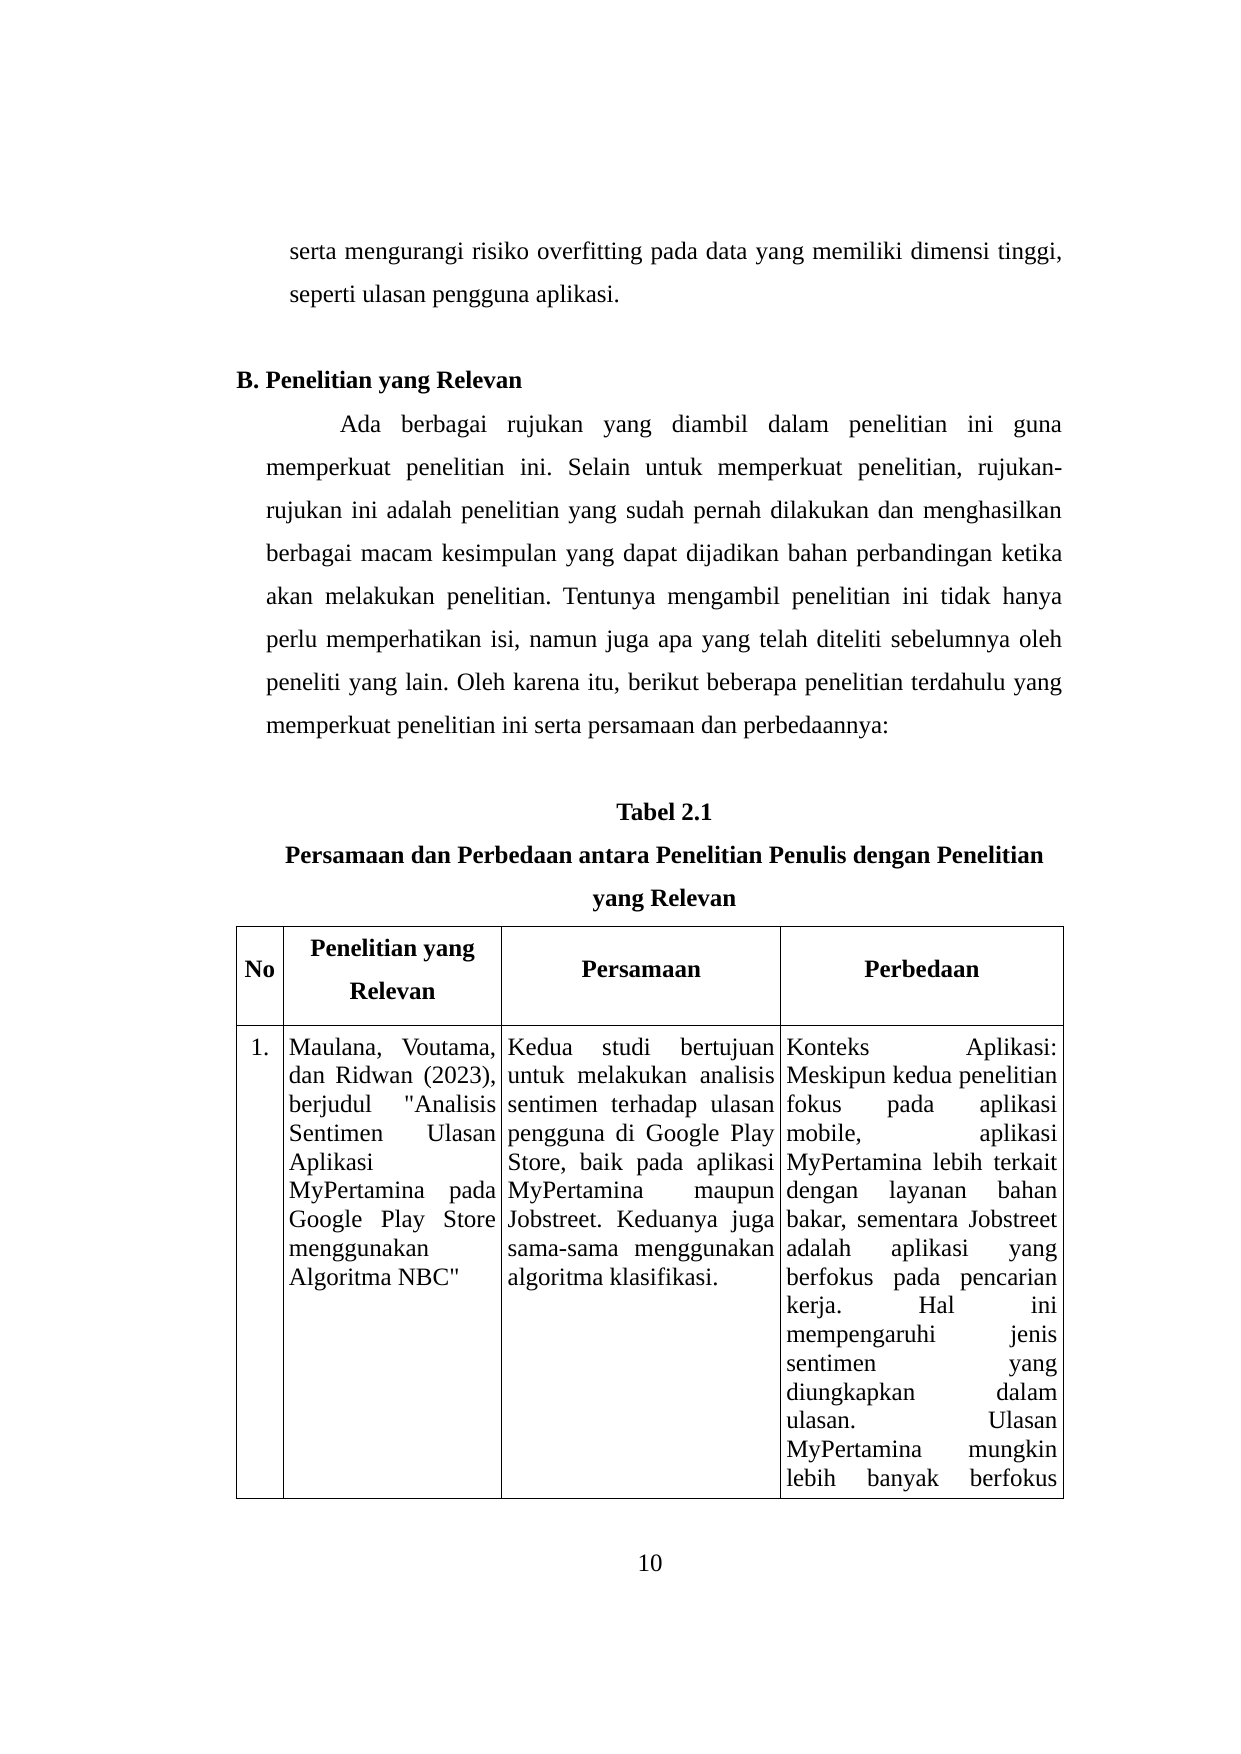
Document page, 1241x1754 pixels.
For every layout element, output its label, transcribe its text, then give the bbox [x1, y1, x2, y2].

table_cell Kedua studi bertujuan untuk melakukan analisis sentimen terhadap ulasan pengguna di Google Play Store, baik pada aplikasi MyPertamina maupun Jobstreet. Keduanya juga sama-sama menggunakan algoritma klasifikasi. [502, 1026, 780, 1497]
table_cell 1. [237, 1026, 283, 1497]
table_header Perbedaan [781, 927, 1063, 1025]
text Ada berbagai rujukan yang diambil dalam penelitian ini guna memperkuat penelitian ini. Selain untuk memperkuat penelitian, rujukan-rujukan ini adalah penelitian yang sudah pernah dilakukan dan menghasilkan berbagai macam kesimpulan yang dapat dijadikan bahan perbandingan ketika akan melakukan penelitian. Tentunya mengambil penelitian ini tidak hanya perlu memperhatikan isi, namun juga apa yang telah diteliti sebelumnya oleh peneliti yang lain. Oleh karena itu, berikut beberapa penelitian terdahulu yang memperkuat penelitian ini serta persamaan dan perbedaannya: [266, 409, 1063, 739]
text Tabel 2.1 [266, 797, 1063, 826]
table_header Penelitian yang Relevan [284, 927, 501, 1025]
table_cell Maulana, Voutama, dan Ridwan (2023), berjudul "Analisis Sentimen Ulasan Aplikasi MyPertamina pada Google Play Store menggunakan Algoritma NBC" [284, 1026, 501, 1497]
table_cell Konteks Aplikasi: Meskipun kedua penelitian fokus pada aplikasi mobile, aplikasi MyPertamina lebih terkait dengan layanan bahan bakar, sementara Jobstreet adalah aplikasi yang berfokus pada pencarian kerja. Hal ini mempengaruhi jenis sentimen yang diungkapkan dalam ulasan. Ulasan MyPertamina mungkin lebih banyak berfokus [781, 1026, 1063, 1497]
table_header Persamaan [502, 927, 780, 1025]
table_header No [237, 927, 283, 1025]
text B. Penelitian yang Relevan [236, 366, 1063, 394]
text Persamaan dan Perbedaan antara Penelitian Penulis dengan Penelitian yang Relevan [266, 840, 1063, 912]
text serta mengurangi risiko overfitting pada data yang memiliki dimensi tinggi, seperti ulasan pengguna aplikasi. [289, 236, 1063, 308]
